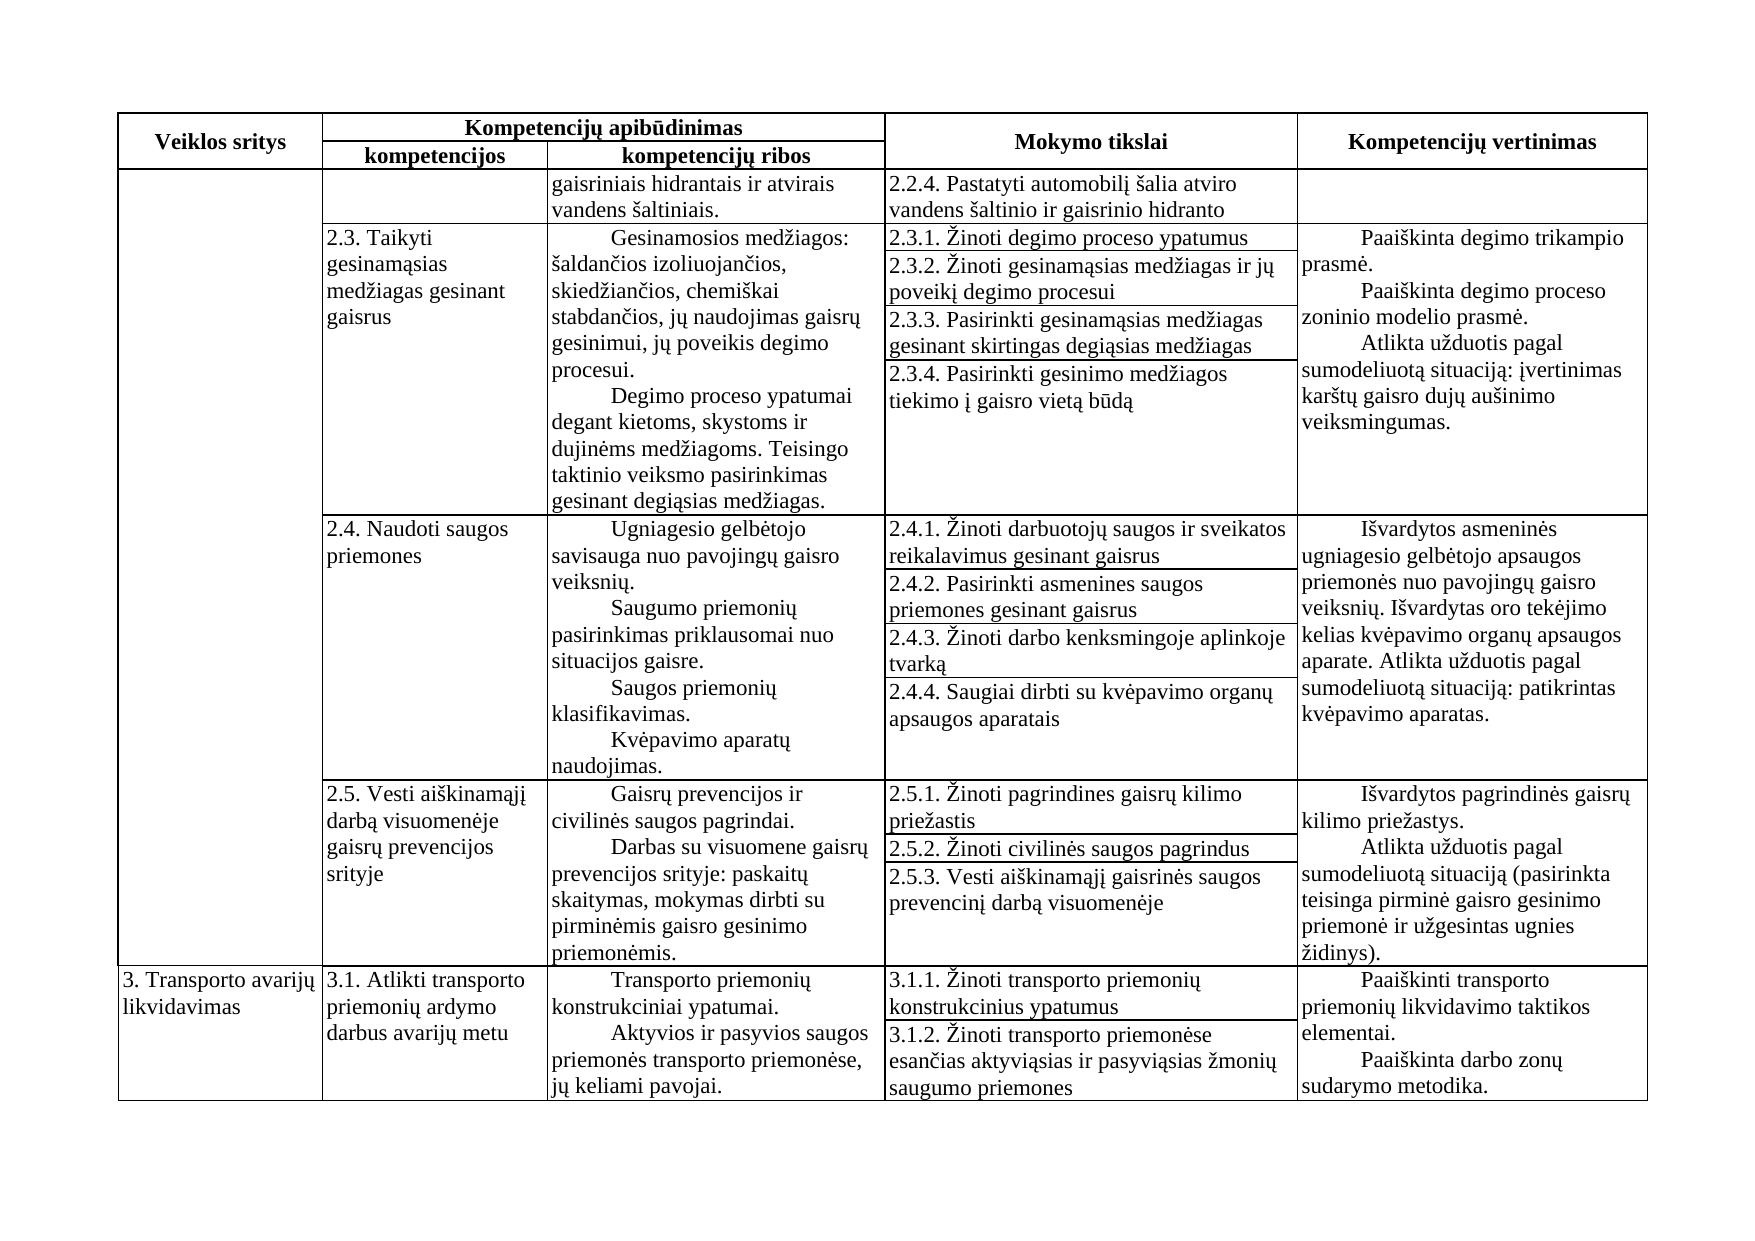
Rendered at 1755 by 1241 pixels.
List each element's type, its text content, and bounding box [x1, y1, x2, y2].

table_cell Gesinamosios medžiagos: šaldančios izoliuojančios, skiedžiančios, chemiškai stabdančios, jų naudojimas gaisrų gesinimui, jų poveikis degimo procesui. Degimo proceso ypatumai degant kietoms, skystoms ir dujinėms medžiagoms. Teisingo taktinio veiksmo pasirinkimas gesinant degiąsias medžiagas. [548, 224, 884, 514]
table_cell Transporto priemonių konstrukciniai ypatumai. Aktyvios ir pasyvios saugos priemonės transporto priemonėse, jų keliami pavojai. [548, 967, 884, 1100]
table_cell [1298, 170, 1647, 222]
table_cell 2.3. Taikyti gesinamąsias medžiagas gesinant gaisrus [323, 224, 547, 514]
table_cell gaisriniais hidrantais ir atvirais vandens šaltiniais. [548, 170, 884, 222]
table_header Kompetencijų vertinimas [1298, 114, 1647, 168]
table_cell Paaiškinti transporto priemonių likvidavimo taktikos elementai. Paaiškinta darbo zonų sudarymo metodika. [1298, 967, 1647, 1100]
table_cell Išvardytos asmeninės ugniagesio gelbėtojo apsaugos priemonės nuo pavojingų gaisro veiksnių. Išvardytas oro tekėjimo kelias kvėpavimo organų apsaugos aparate. Atlikta užduotis pagal sumodeliuotą situaciją: patikrintas kvėpavimo aparatas. [1298, 516, 1647, 779]
table_cell kompetencijų ribos [548, 142, 884, 168]
table_cell 2.3.4. Pasirinkti gesinimo medžiagos tiekimo į gaisro vietą būdą [886, 361, 1297, 514]
table_cell 2.4. Naudoti saugos priemones [323, 516, 547, 779]
table_cell kompetencijos [323, 142, 547, 168]
table_cell 2.3.3. Pasirinkti gesinamąsias medžiagas gesinant skirtingas degiąsias medžiagas [886, 306, 1297, 359]
table_cell 2.4.4. Saugiai dirbti su kvėpavimo organų apsaugos aparatais [886, 678, 1297, 779]
table_cell 3.1. Atlikti transporto priemonių ardymo darbus avarijų metu [323, 967, 547, 1100]
table_cell [119, 170, 322, 965]
table_header Veiklos sritys [119, 114, 322, 168]
table_cell 2.3.2. Žinoti gesinamąsias medžiagas ir jų poveikį degimo procesui [886, 251, 1297, 304]
table_header Kompetencijų apibūdinimas [323, 114, 884, 140]
table_cell 2.2.4. Pastatyti automobilį šalia atviro vandens šaltinio ir gaisrinio hidranto [886, 170, 1297, 222]
table_cell 2.5. Vesti aiškinamąjį darbą visuomenėje gaisrų prevencijos srityje [323, 781, 547, 965]
table_cell [323, 170, 547, 222]
table_cell Paaiškinta degimo trikampio prasmė. Paaiškinta degimo proceso zoninio modelio prasmė. Atlikta užduotis pagal sumodeliuotą situaciją: įvertinimas karštų gaisro dujų aušinimo veiksmingumas. [1298, 224, 1647, 514]
table_cell 2.3.1. Žinoti degimo proceso ypatumus [886, 224, 1297, 250]
table_cell 3. Transporto avarijų likvidavimas [119, 966, 322, 1100]
table_cell 2.5.3. Vesti aiškinamąjį gaisrinės saugos prevencinį darbą visuomenėje [886, 863, 1297, 965]
table_header Mokymo tikslai [886, 114, 1297, 168]
